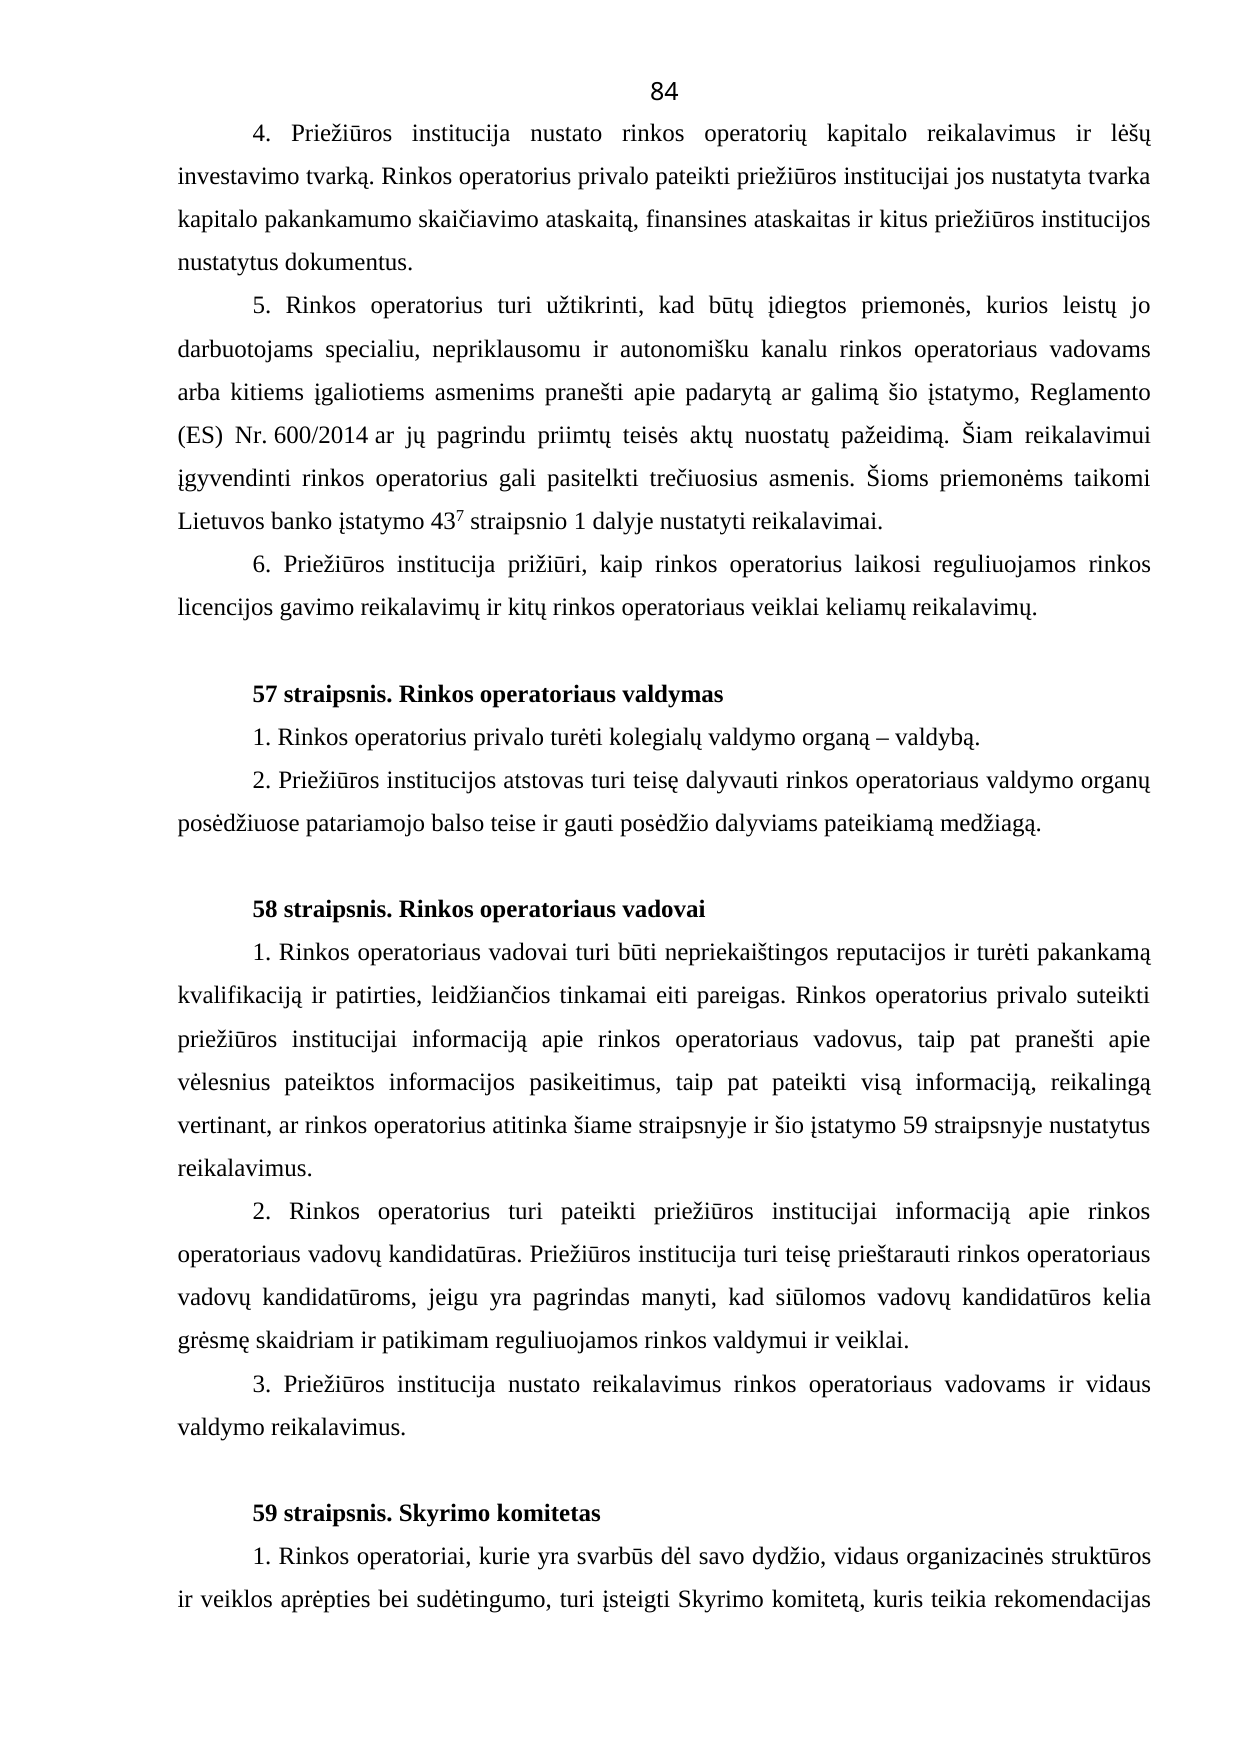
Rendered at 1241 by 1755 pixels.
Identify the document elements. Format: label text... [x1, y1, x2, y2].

text 5. Rinkos operatorius turi užtikrinti, kad būtų įdiegtos priemonės, kurios leistų jo darbuotojams specialiu, nepriklausomu ir autonomišku kanalu rinkos operatoriaus vadovams arba kitiems įgaliotiems asmenims pranešti apie padarytą ar galimą šio įstatymo, Reglamento (ES) Nr. 600/2014 ar jų pagrindu priimtų teisės aktų nuostatų pažeidimą. Šiam reikalavimui įgyvendinti rinkos operatorius gali pasitelkti trečiuosius asmenis. Šioms priemonėms taikomi Lietuvos banko įstatymo 437 straipsnio 1 dalyje nustatyti reikalavimai. [177, 291, 1152, 535]
text 6. Priežiūros institucija prižiūri, kaip rinkos operatorius laikosi reguliuojamos rinkos licencijos gavimo reikalavimų ir kitų rinkos operatoriaus veiklai keliamų reikalavimų. [177, 549, 1152, 621]
text 2. Rinkos operatorius turi pateikti priežiūros institucijai informaciją apie rinkos operatoriaus vadovų kandidatūras. Priežiūros institucija turi teisę prieštarauti rinkos operatoriaus vadovų kandidatūroms, jeigu yra pagrindas manyti, kad siūlomos vadovų kandidatūros kelia grėsmę skaidriam ir patikimam reguliuojamos rinkos valdymui ir veiklai. [177, 1196, 1152, 1354]
text 3. Priežiūros institucija nustato reikalavimus rinkos operatoriaus vadovams ir vidaus valdymo reikalavimus. [177, 1369, 1152, 1441]
text 59 straipsnis. Skyrimo komitetas [177, 1498, 1152, 1527]
text 58 straipsnis. Rinkos operatoriaus vadovai [177, 894, 1152, 923]
text 1. Rinkos operatorius privalo turėti kolegialų valdymo organą – valdybą. [177, 722, 1152, 751]
text 57 straipsnis. Rinkos operatoriaus valdymas [177, 679, 1152, 707]
text 2. Priežiūros institucijos atstovas turi teisę dalyvauti rinkos operatoriaus valdymo organų posėdžiuose patariamojo balso teise ir gauti posėdžio dalyviams pateikiamą medžiagą. [177, 765, 1152, 837]
text 4. Priežiūros institucija nustato rinkos operatorių kapitalo reikalavimus ir lėšų investavimo tvarką. Rinkos operatorius privalo pateikti priežiūros institucijai jos nustatyta tvarka kapitalo pakankamumo skaičiavimo ataskaitą, finansines ataskaitas ir kitus priežiūros institucijos nustatytus dokumentus. [177, 118, 1152, 276]
text 1. Rinkos operatoriaus vadovai turi būti nepriekaištingos reputacijos ir turėti pakankamą kvalifikaciją ir patirties, leidžiančios tinkamai eiti pareigas. Rinkos operatorius privalo suteikti priežiūros institucijai informaciją apie rinkos operatoriaus vadovus, taip pat pranešti apie vėlesnius pateiktos informacijos pasikeitimus, taip pat pateikti visą informaciją, reikalingą vertinant, ar rinkos operatorius atitinka šiame straipsnyje ir šio įstatymo 59 straipsnyje nustatytus reikalavimus. [177, 937, 1152, 1182]
text 1. Rinkos operatoriai, kurie yra svarbūs dėl savo dydžio, vidaus organizacinės struktūros ir veiklos aprėpties bei sudėtingumo, turi įsteigti Skyrimo komitetą, kuris teikia rekomendacijas [177, 1541, 1152, 1613]
